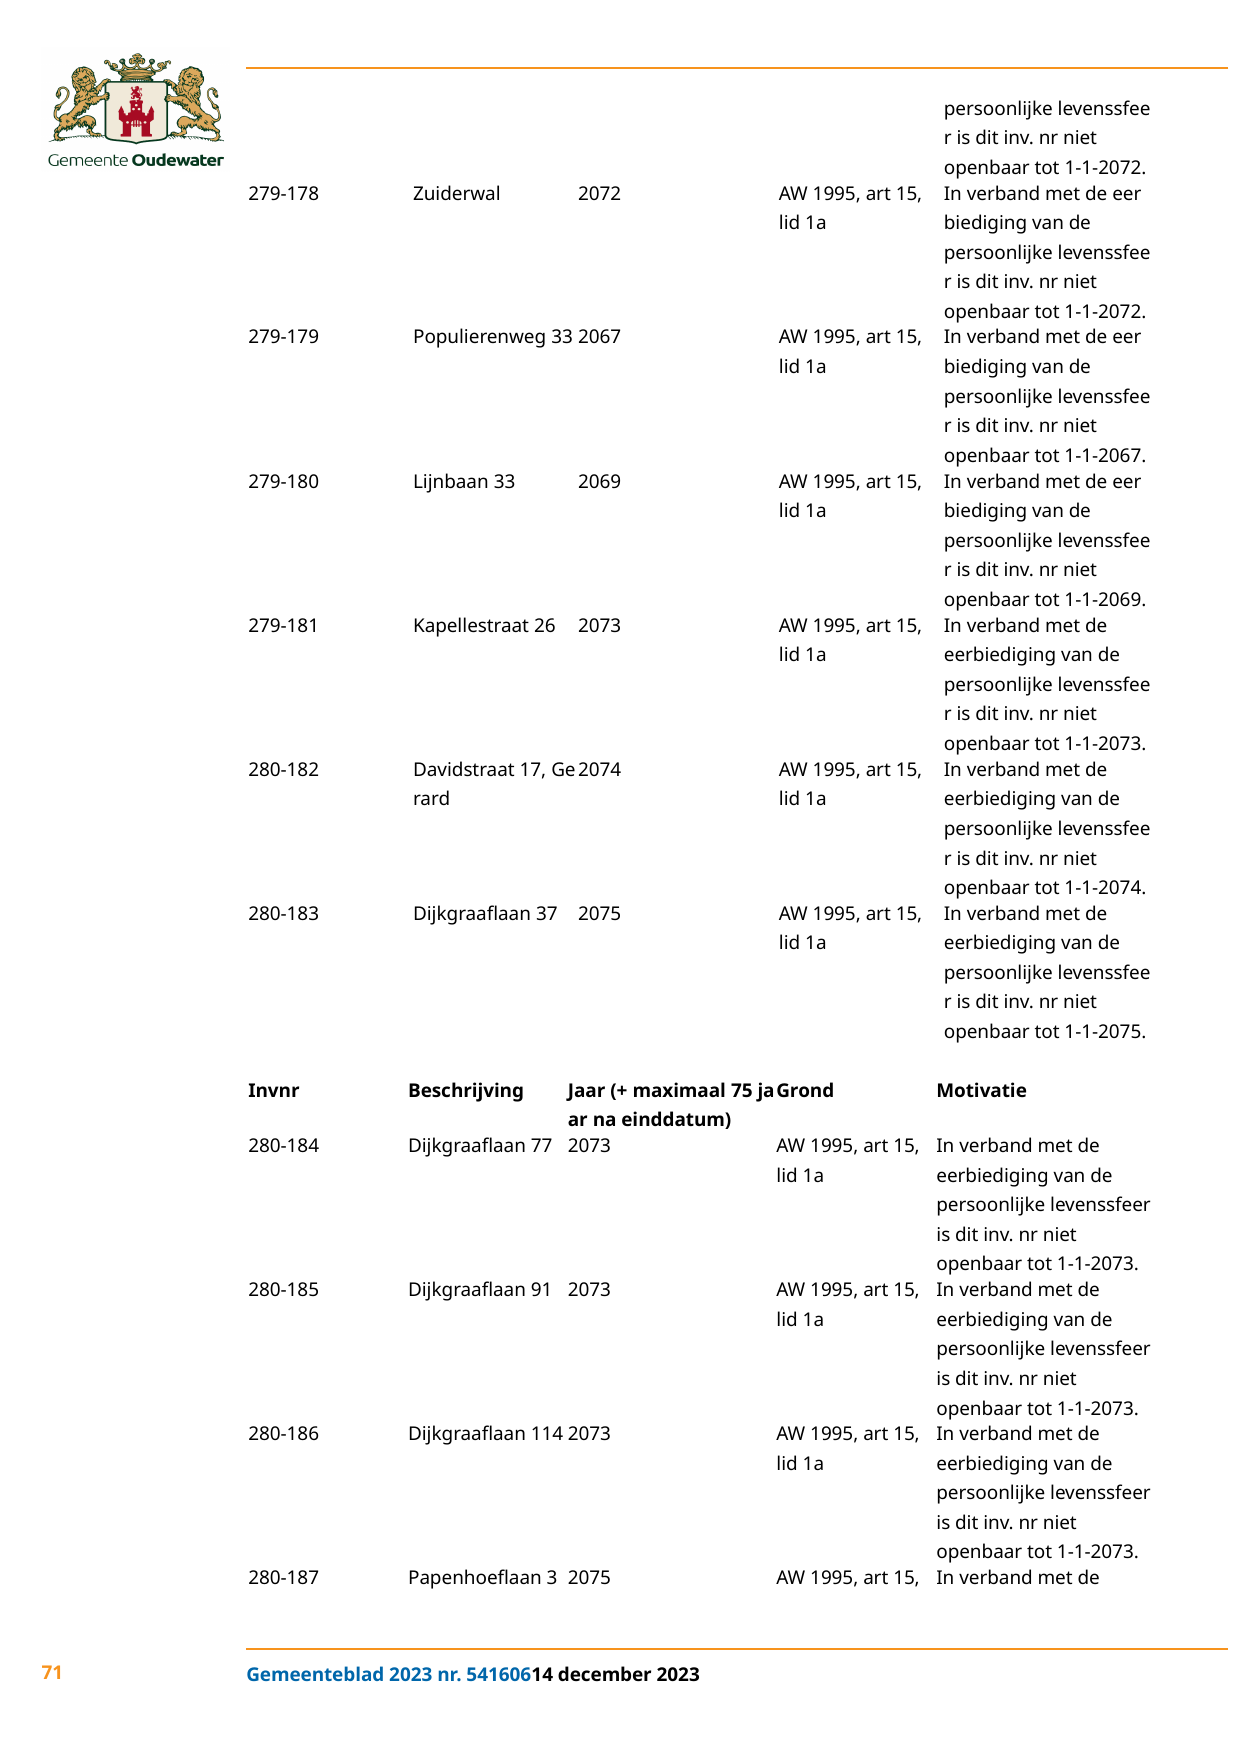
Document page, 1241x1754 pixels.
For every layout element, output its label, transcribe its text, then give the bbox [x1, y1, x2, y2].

table_cell In verband met de eerbiediging van de persoonlijke levenssfeer is dit inv. nr niet openbaar tot 1-1-2067. [944, 324, 1152, 468]
table_cell Davidstraat 17, Gerard [413, 756, 578, 900]
table_cell [779, 95, 944, 180]
table_cell AW 1995, art 15, lid 1a [776, 1276, 936, 1420]
table_cell AW 1995, art 15, lid 1a [779, 180, 944, 324]
table_cell In verband met de eerbiediging van de persoonlijke levenssfeer is dit inv. nr niet openbaar tot 1-1-2073. [944, 612, 1152, 756]
table_header Beschrijving [408, 1077, 568, 1132]
table_cell AW 1995, art 15, lid 1a [776, 1132, 936, 1276]
table_cell AW 1995, art 15, lid 1a [779, 612, 944, 756]
table_cell In verband met de eerbiediging van de persoonlijke levenssfeer is dit inv. nr niet openbaar tot 1-1-2069. [944, 468, 1152, 612]
table_cell 279-178 [248, 180, 413, 324]
table_cell 279-180 [248, 468, 413, 612]
table_cell 2069 [578, 468, 779, 612]
table_cell In verband met de eerbiediging van de persoonlijke levenssfeer is dit inv. nr niet openbaar tot 1-1-2072. [944, 180, 1152, 324]
table_cell In verband met de [936, 1565, 1152, 1590]
table_cell 280-187 [248, 1565, 408, 1590]
table_cell 280-183 [248, 900, 413, 1044]
table_cell 2073 [568, 1276, 776, 1420]
table_cell In verband met de eerbiediging van de persoonlijke levenssfeer is dit inv. nr niet openbaar tot 1-1-2073. [936, 1420, 1152, 1564]
table_cell Dijkgraaflaan 77 [408, 1132, 568, 1276]
table_cell AW 1995, art 15, lid 1a [776, 1420, 936, 1564]
table_cell 2073 [568, 1132, 776, 1276]
table_cell Kapellestraat 26 [413, 612, 578, 756]
table_cell Dijkgraaflaan 37 [413, 900, 578, 1044]
table_cell 2075 [578, 900, 779, 1044]
table_header Invnr [248, 1077, 408, 1132]
table_header Motivatie [936, 1077, 1152, 1132]
table_cell In verband met de eerbiediging van de persoonlijke levenssfeer is dit inv. nr niet openbaar tot 1-1-2075. [944, 900, 1152, 1044]
table_cell AW 1995, art 15, lid 1a [779, 324, 944, 468]
table_cell persoonlijke levenssfeer is dit inv. nr niet openbaar tot 1-1-2072. [944, 95, 1152, 180]
table_cell In verband met de eerbiediging van de persoonlijke levenssfeer is dit inv. nr niet openbaar tot 1-1-2073. [936, 1276, 1152, 1420]
table_cell Dijkgraaflaan 91 [408, 1276, 568, 1420]
table_cell 280-182 [248, 756, 413, 900]
table_cell Lijnbaan 33 [413, 468, 578, 612]
table_cell 2075 [568, 1565, 776, 1590]
table_cell Zuiderwal [413, 180, 578, 324]
table_cell [413, 95, 578, 180]
table_cell 2074 [578, 756, 779, 900]
table_cell Dijkgraaflaan 114 [408, 1420, 568, 1564]
table_header Jaar (+ maximaal 75 jaar na einddatum) [568, 1077, 776, 1132]
table_cell AW 1995, art 15, lid 1a [779, 900, 944, 1044]
table_cell In verband met de eerbiediging van de persoonlijke levenssfeer is dit inv. nr niet openbaar tot 1-1-2073. [936, 1132, 1152, 1276]
table_cell 2073 [568, 1420, 776, 1564]
table_cell [248, 95, 413, 180]
table_cell AW 1995, art 15, [776, 1565, 936, 1590]
table_cell AW 1995, art 15, lid 1a [779, 468, 944, 612]
table_cell 2073 [578, 612, 779, 756]
table_cell 280-184 [248, 1132, 408, 1276]
table_header Grond [776, 1077, 936, 1132]
table_cell 279-179 [248, 324, 413, 468]
picture [41, 47, 231, 172]
table_cell 2067 [578, 324, 779, 468]
table_cell AW 1995, art 15, lid 1a [779, 756, 944, 900]
table_cell 279-181 [248, 612, 413, 756]
table_cell 2072 [578, 180, 779, 324]
table_cell 280-186 [248, 1420, 408, 1564]
table_cell [578, 95, 779, 180]
table_cell 280-185 [248, 1276, 408, 1420]
table_cell Papenhoeflaan 3 [408, 1565, 568, 1590]
table_cell In verband met de eerbiediging van de persoonlijke levenssfeer is dit inv. nr niet openbaar tot 1-1-2074. [944, 756, 1152, 900]
table_cell Populierenweg 33 [413, 324, 578, 468]
